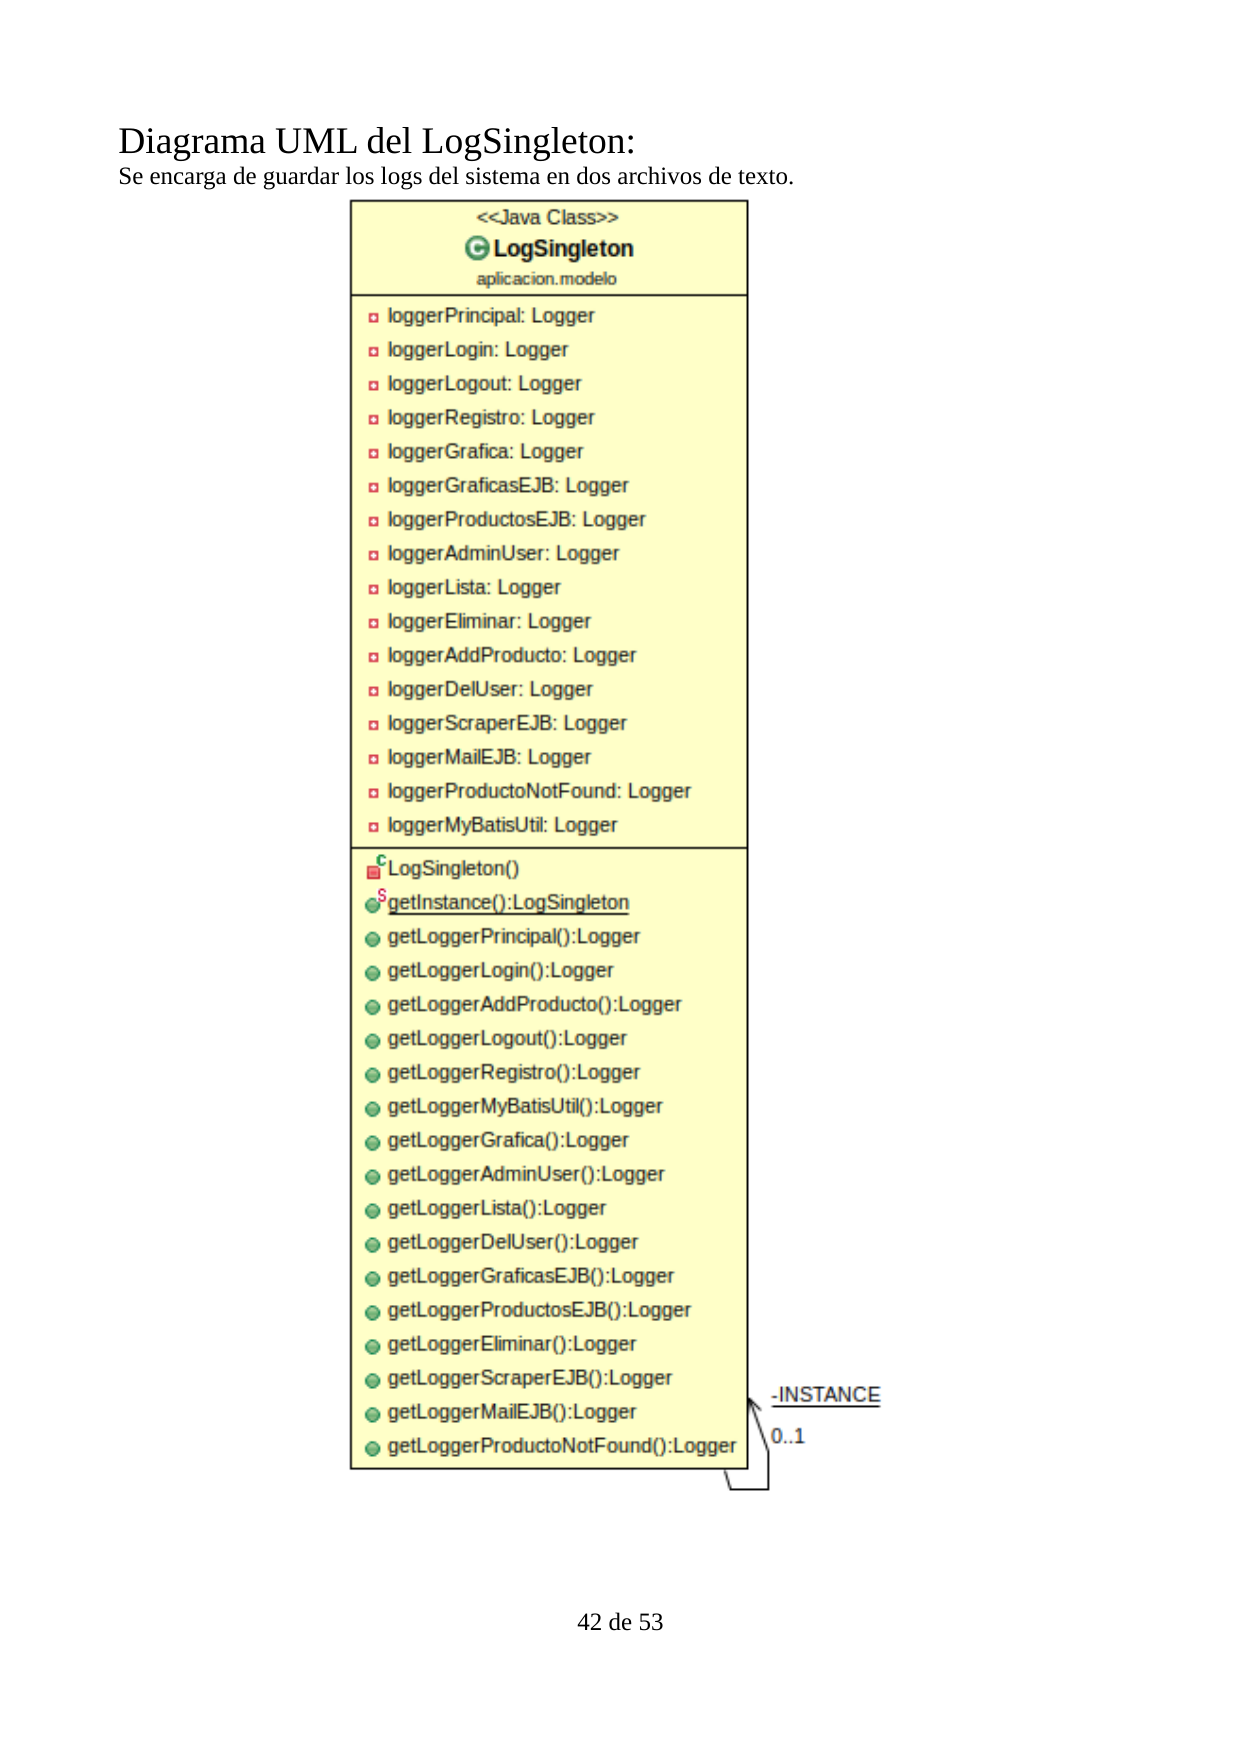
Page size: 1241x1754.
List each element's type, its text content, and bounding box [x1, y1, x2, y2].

text Diagrama UML del LogSingleton: [118, 118, 1122, 161]
picture [341, 190, 899, 1521]
text Se encarga de guardar los logs del sistema en dos archivos de texto. [118, 161, 1122, 190]
